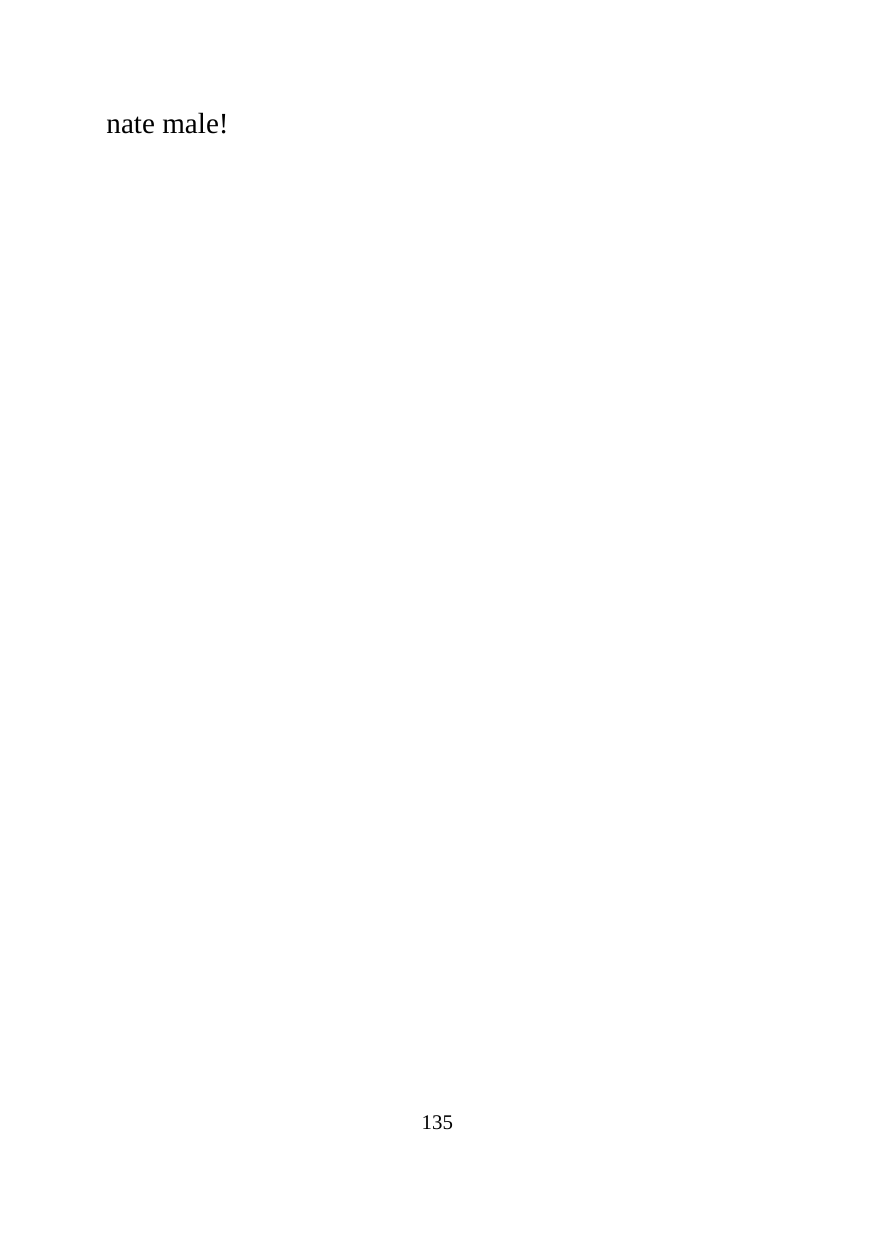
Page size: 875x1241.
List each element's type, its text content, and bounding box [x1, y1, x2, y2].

text nate male! [106, 106, 768, 140]
